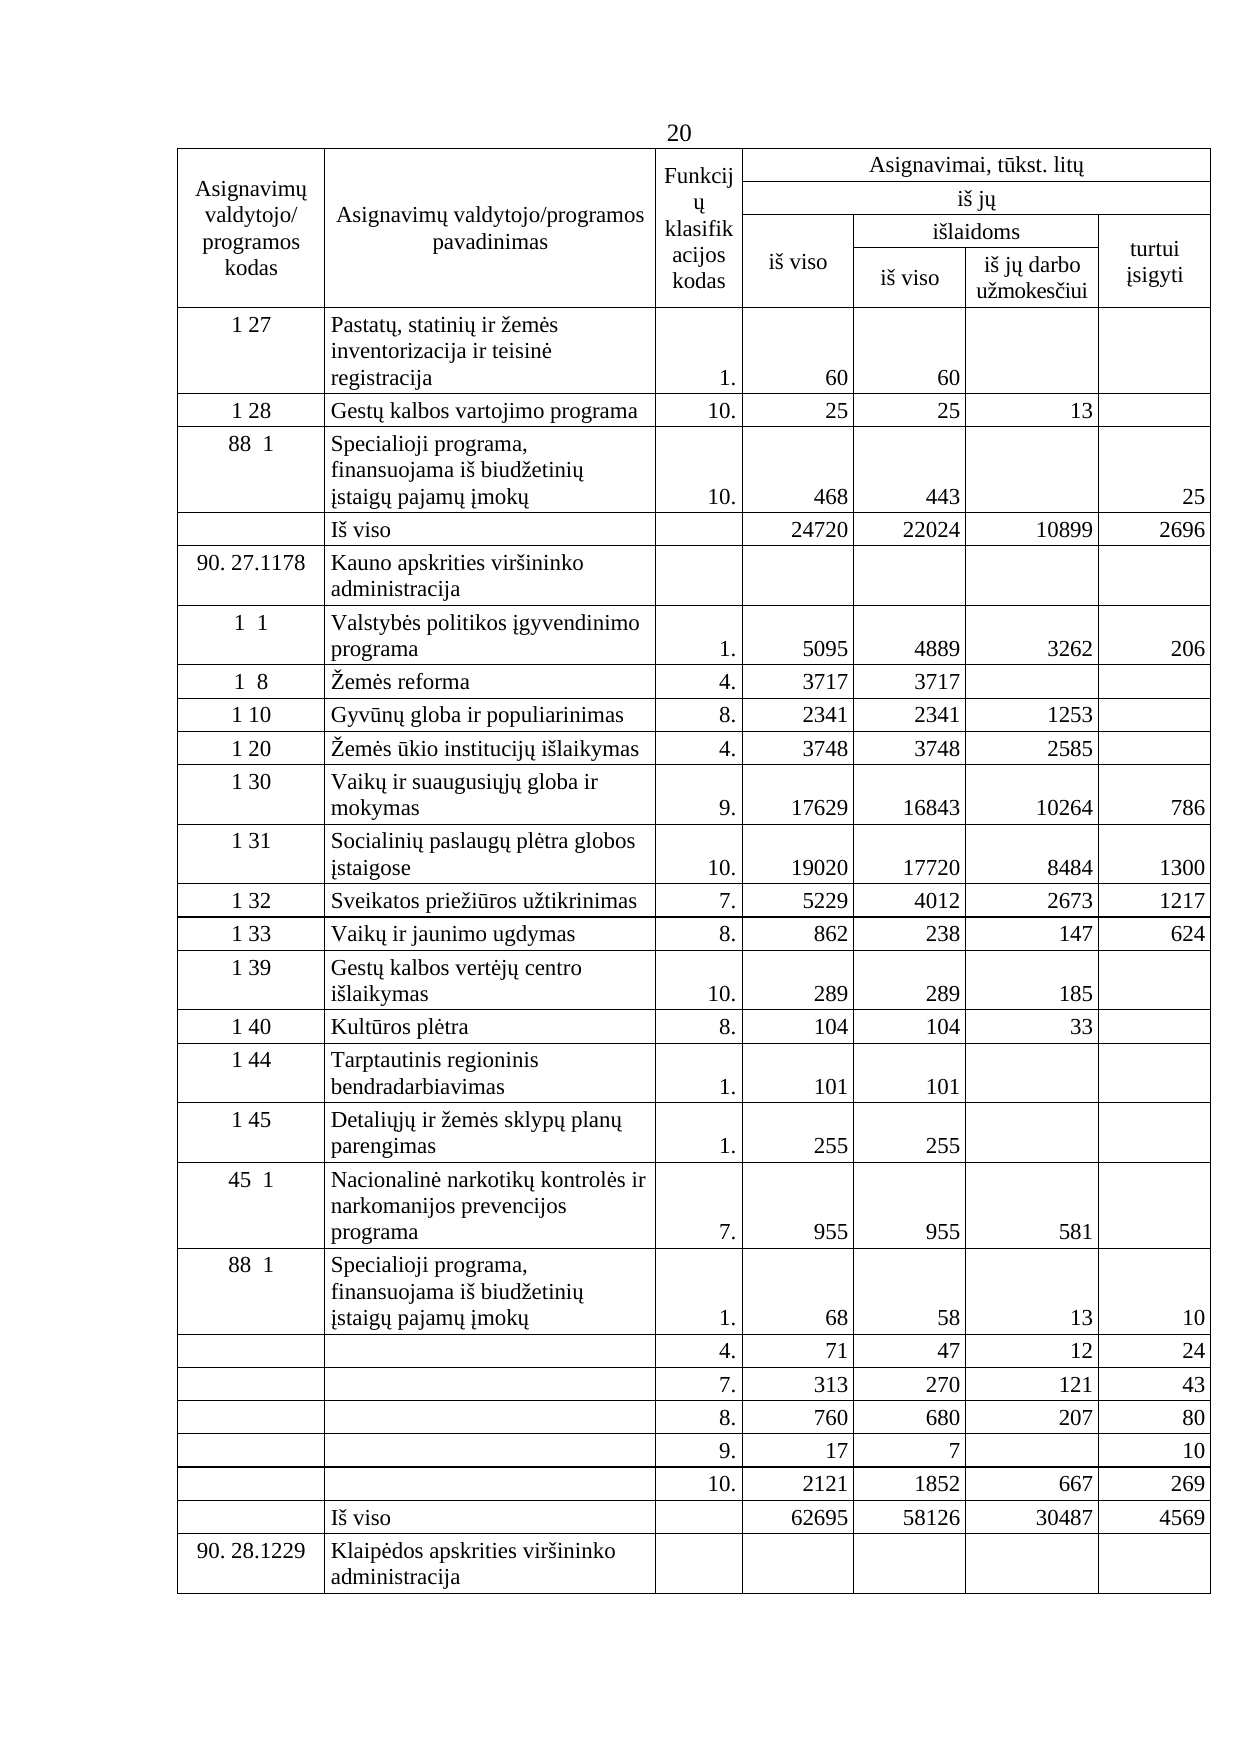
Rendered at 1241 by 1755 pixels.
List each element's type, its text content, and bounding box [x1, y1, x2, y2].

table_cell [325, 1434, 655, 1466]
table_cell 7 [854, 1434, 965, 1466]
table_cell [178, 1335, 324, 1367]
table_cell Žemės ūkio institucijų išlaikymas [325, 732, 655, 764]
table_cell [1099, 546, 1210, 605]
table_cell Gyvūnų globa ir populiarinimas [325, 699, 655, 731]
table_cell [1099, 951, 1210, 1009]
table_cell [1099, 732, 1210, 764]
table_cell 104 [743, 1010, 853, 1042]
table_cell 58 [854, 1249, 965, 1333]
table_cell 8. [656, 1010, 742, 1042]
table_cell 1 28 [178, 394, 324, 426]
table_cell 101 [743, 1044, 853, 1102]
table_cell 3717 [743, 665, 853, 698]
table_cell 13 [966, 1249, 1098, 1333]
table_cell 10. [656, 1468, 742, 1500]
table_cell [966, 665, 1098, 698]
table_cell [966, 1534, 1098, 1592]
table_cell [178, 1368, 324, 1400]
table_cell Gestų kalbos vertėjų centro išlaikymas [325, 951, 655, 1009]
table_cell 58126 [854, 1501, 965, 1533]
table_cell 3748 [743, 732, 853, 764]
table_cell [966, 1103, 1098, 1162]
table_cell 1 39 [178, 951, 324, 1009]
table_cell Socialinių paslaugų plėtra globos įstaigose [325, 825, 655, 883]
table_cell Kauno apskrities viršininko administracija [325, 546, 655, 605]
table_cell 13 [966, 394, 1098, 426]
table_cell iš jų darbo užmokesčiui [966, 248, 1098, 307]
table_cell [966, 427, 1098, 512]
table_cell 4012 [854, 884, 965, 916]
table_cell 88 1 [178, 1249, 324, 1333]
table_cell 1 27 [178, 308, 324, 393]
table_cell [1099, 394, 1210, 426]
table_cell 3748 [854, 732, 965, 764]
table_cell Iš viso [325, 1501, 655, 1533]
table_cell [178, 1434, 324, 1466]
table_cell 289 [854, 951, 965, 1009]
table_cell 862 [743, 918, 853, 950]
table_cell 60 [854, 308, 965, 393]
table_cell 19020 [743, 825, 853, 883]
table_cell 1300 [1099, 825, 1210, 883]
table_cell Specialioji programa, finansuojama iš biudžetinių įstaigų pajamų įmokų [325, 427, 655, 512]
table_cell 9. [656, 1434, 742, 1466]
table_cell 24 [1099, 1335, 1210, 1367]
table_cell 47 [854, 1335, 965, 1367]
table_cell 1 20 [178, 732, 324, 764]
table_cell 255 [743, 1103, 853, 1162]
table_cell 1 40 [178, 1010, 324, 1042]
table_cell 3262 [966, 606, 1098, 664]
table_cell [743, 1534, 853, 1592]
table_cell 680 [854, 1401, 965, 1433]
table_cell 5229 [743, 884, 853, 916]
table_cell 1 8 [178, 665, 324, 698]
table_cell iš jų [743, 182, 1210, 214]
table_cell [178, 1401, 324, 1433]
table_cell 1 31 [178, 825, 324, 883]
table_cell 468 [743, 427, 853, 512]
table_cell 90. 27.1178 [178, 546, 324, 605]
table_cell iš viso [743, 215, 853, 307]
table_cell [743, 546, 853, 605]
table_header Funkcijų klasifikacijos kodas [656, 149, 742, 307]
table_cell [1099, 1010, 1210, 1042]
table_cell 7. [656, 1368, 742, 1400]
table_cell 33 [966, 1010, 1098, 1042]
table_cell 2673 [966, 884, 1098, 916]
table_cell [325, 1401, 655, 1433]
table_cell [325, 1468, 655, 1500]
table_cell Tarptautinis regioninis bendradarbiavimas [325, 1044, 655, 1102]
table_cell 17 [743, 1434, 853, 1466]
table_cell turtui įsigyti [1099, 215, 1210, 307]
table_cell [1099, 699, 1210, 731]
table_cell 101 [854, 1044, 965, 1102]
table_cell 25 [854, 394, 965, 426]
table_cell 2341 [854, 699, 965, 731]
table_cell 90. 28.1229 [178, 1534, 324, 1592]
table_cell 1. [656, 606, 742, 664]
table_cell 10. [656, 427, 742, 512]
table_cell [1099, 1534, 1210, 1592]
table_cell 71 [743, 1335, 853, 1367]
table_cell Kultūros plėtra [325, 1010, 655, 1042]
table_cell 10264 [966, 765, 1098, 824]
table_cell 43 [1099, 1368, 1210, 1400]
table_cell 270 [854, 1368, 965, 1400]
table_cell Vaikų ir suaugusiųjų globa ir mokymas [325, 765, 655, 824]
table_cell 17629 [743, 765, 853, 824]
table_cell Vaikų ir jaunimo ugdymas [325, 918, 655, 950]
table_cell 10 [1099, 1249, 1210, 1333]
table_cell 955 [743, 1163, 853, 1248]
table_cell 10. [656, 825, 742, 883]
table_cell 7. [656, 1163, 742, 1248]
table_cell [966, 308, 1098, 393]
table_cell 80 [1099, 1401, 1210, 1433]
table_cell 2121 [743, 1468, 853, 1500]
table_cell 2341 [743, 699, 853, 731]
table_cell [656, 546, 742, 605]
table_cell 4. [656, 1335, 742, 1367]
table_cell [178, 1501, 324, 1533]
table_cell [325, 1368, 655, 1400]
table_cell 9. [656, 765, 742, 824]
table_cell 1. [656, 308, 742, 393]
table_cell 1 32 [178, 884, 324, 916]
table_cell Pastatų, statinių ir žemės inventorizacija ir teisinė registracija [325, 308, 655, 393]
table_cell 1 33 [178, 918, 324, 950]
table_cell 5095 [743, 606, 853, 664]
table_cell [966, 1044, 1098, 1102]
table_cell 185 [966, 951, 1098, 1009]
table_cell 8. [656, 918, 742, 950]
table_cell 12 [966, 1335, 1098, 1367]
table_header Asignavimai, tūkst. litų [743, 149, 1210, 181]
table_cell 22024 [854, 513, 965, 545]
table_cell 1217 [1099, 884, 1210, 916]
table_cell 121 [966, 1368, 1098, 1400]
table_cell 104 [854, 1010, 965, 1042]
table_cell [325, 1335, 655, 1367]
table_cell 45 1 [178, 1163, 324, 1248]
table_cell 206 [1099, 606, 1210, 664]
table_cell 88 1 [178, 427, 324, 512]
table_cell 2585 [966, 732, 1098, 764]
table_cell Žemės reforma [325, 665, 655, 698]
table_cell [656, 1501, 742, 1533]
table_cell 581 [966, 1163, 1098, 1248]
table_header Asignavimų valdytojo/ programos kodas [178, 149, 324, 307]
table_cell [656, 513, 742, 545]
table_cell 1 45 [178, 1103, 324, 1162]
table_cell 443 [854, 427, 965, 512]
table_cell [1099, 665, 1210, 698]
table_cell 4889 [854, 606, 965, 664]
table_cell 1 44 [178, 1044, 324, 1102]
table_cell 1. [656, 1044, 742, 1102]
table_cell 68 [743, 1249, 853, 1333]
table_cell 1 10 [178, 699, 324, 731]
table_header Asignavimų valdytojo/programos pavadinimas [325, 149, 655, 307]
table_cell [1099, 1044, 1210, 1102]
table_cell 2696 [1099, 513, 1210, 545]
table_cell Klaipėdos apskrities viršininko administracija [325, 1534, 655, 1592]
table_cell 30487 [966, 1501, 1098, 1533]
table_cell [178, 513, 324, 545]
table_cell išlaidoms [854, 215, 1098, 247]
table_cell [854, 546, 965, 605]
table_cell Gestų kalbos vartojimo programa [325, 394, 655, 426]
table_cell 147 [966, 918, 1098, 950]
table_cell 10. [656, 394, 742, 426]
table_cell [1099, 308, 1210, 393]
table_cell 10899 [966, 513, 1098, 545]
table_cell 60 [743, 308, 853, 393]
table_cell [966, 546, 1098, 605]
table_cell 667 [966, 1468, 1098, 1500]
table_cell 955 [854, 1163, 965, 1248]
table_cell Valstybės politikos įgyvendinimo programa [325, 606, 655, 664]
table_cell [854, 1534, 965, 1592]
table_cell 289 [743, 951, 853, 1009]
table_cell Nacionalinė narkotikų kontrolės ir narkomanijos prevencijos programa [325, 1163, 655, 1248]
table_cell 10 [1099, 1434, 1210, 1466]
table_cell 786 [1099, 765, 1210, 824]
table_cell 16843 [854, 765, 965, 824]
table_cell 313 [743, 1368, 853, 1400]
table_cell 17720 [854, 825, 965, 883]
table_cell 25 [1099, 427, 1210, 512]
table_cell 1. [656, 1103, 742, 1162]
table_cell [1099, 1163, 1210, 1248]
table_cell 8484 [966, 825, 1098, 883]
table_cell [1099, 1103, 1210, 1162]
table_cell 3717 [854, 665, 965, 698]
table_cell [966, 1434, 1098, 1466]
table_cell [178, 1468, 324, 1500]
table_cell 207 [966, 1401, 1098, 1433]
table_cell 8. [656, 1401, 742, 1433]
table_cell Specialioji programa, finansuojama iš biudžetinių įstaigų pajamų įmokų [325, 1249, 655, 1333]
table_cell 1 1 [178, 606, 324, 664]
table_cell 255 [854, 1103, 965, 1162]
table_cell 1 30 [178, 765, 324, 824]
table_cell [656, 1534, 742, 1592]
table_cell 624 [1099, 918, 1210, 950]
table_cell iš viso [854, 248, 965, 307]
table_cell 10. [656, 951, 742, 1009]
table_cell 760 [743, 1401, 853, 1433]
table_cell 1. [656, 1249, 742, 1333]
table_cell 269 [1099, 1468, 1210, 1500]
table_cell 1852 [854, 1468, 965, 1500]
table_cell 4569 [1099, 1501, 1210, 1533]
table_cell 4. [656, 732, 742, 764]
table_cell Sveikatos priežiūros užtikrinimas [325, 884, 655, 916]
table_cell 1253 [966, 699, 1098, 731]
table_cell Iš viso [325, 513, 655, 545]
table_cell 62695 [743, 1501, 853, 1533]
table_cell Detaliųjų ir žemės sklypų planų parengimas [325, 1103, 655, 1162]
table_cell 8. [656, 699, 742, 731]
table_cell 25 [743, 394, 853, 426]
table_cell 4. [656, 665, 742, 698]
table_cell 7. [656, 884, 742, 916]
table_cell 238 [854, 918, 965, 950]
table_cell 24720 [743, 513, 853, 545]
